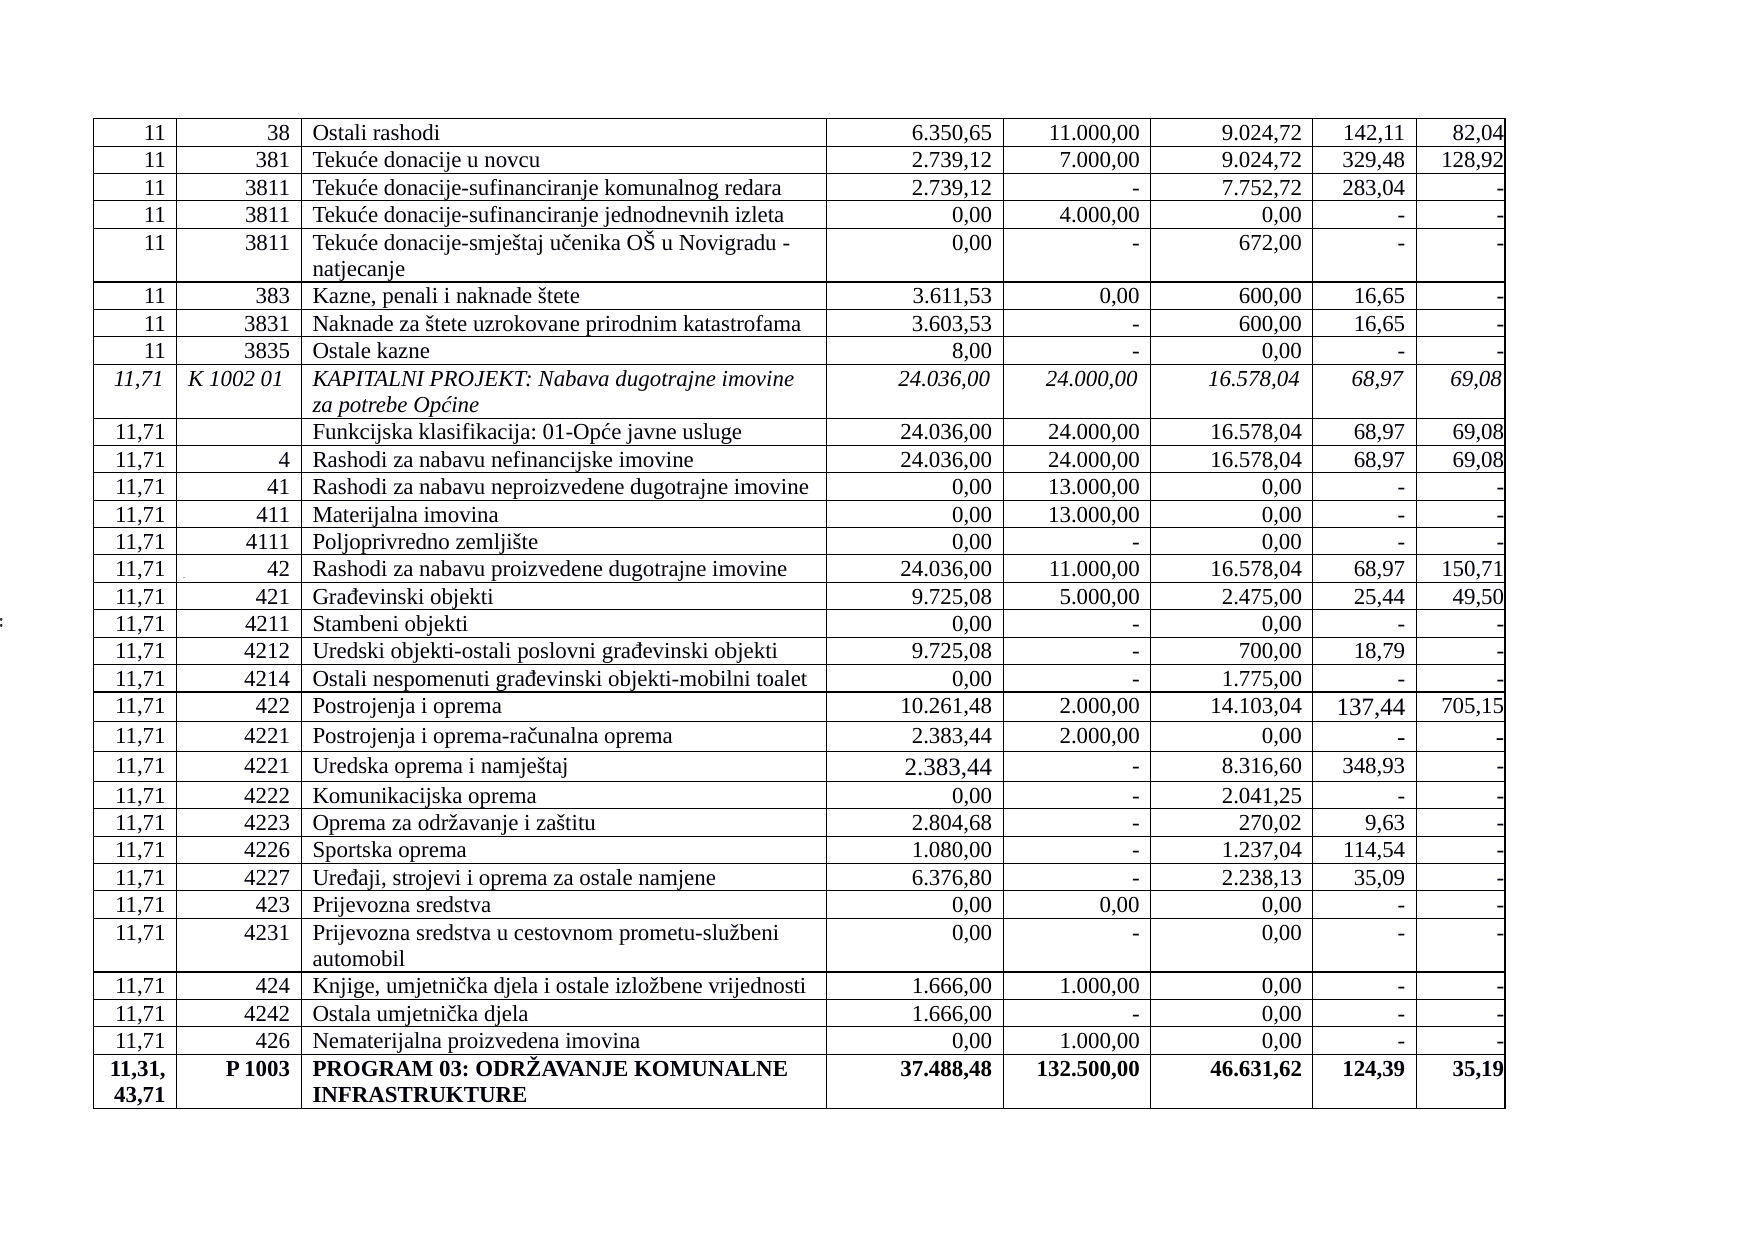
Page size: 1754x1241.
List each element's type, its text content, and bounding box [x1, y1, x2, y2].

table_cell Postrojenja i oprema [302, 693, 826, 721]
table_cell - [1313, 229, 1416, 281]
table_cell 0,00 [827, 473, 1003, 499]
table_cell 2.000,00 [1004, 693, 1150, 721]
table_cell 0,00 [1151, 501, 1312, 527]
table_cell 42 [177, 555, 301, 582]
table_cell 0,00 [1004, 283, 1150, 309]
table_cell - [1417, 1000, 1504, 1026]
table_cell 11,71 [94, 419, 176, 445]
table_cell Ostali rashodi [302, 119, 826, 146]
table_cell 11 [94, 283, 176, 309]
table_cell 11,71 [94, 473, 176, 499]
table_cell 25,44 [1313, 583, 1416, 609]
table_cell 13.000,00 [1004, 501, 1150, 527]
table_cell 24.000,00 [1004, 446, 1150, 472]
table_cell Rashodi za nabavu neproizvedene dugotrajne imovine [302, 473, 826, 499]
table_cell - [1004, 782, 1150, 808]
table_cell 11,71 [94, 1027, 176, 1054]
table_cell 421 [177, 583, 301, 609]
table_cell 2.383,44 [827, 722, 1003, 751]
table_cell - [1417, 891, 1504, 918]
table_cell P 1003 [177, 1055, 301, 1107]
table_cell 1.000,00 [1004, 973, 1150, 999]
table_cell 4231 [177, 919, 301, 971]
table_cell - [1313, 973, 1416, 999]
table_cell - [1417, 283, 1504, 309]
table_cell - [1417, 919, 1504, 971]
table_cell Oprema za održavanje i zaštitu [302, 809, 826, 836]
table_cell 411 [177, 501, 301, 527]
table_cell 24.036,00 [827, 555, 1003, 582]
table_cell Postrojenja i oprema-računalna oprema [302, 722, 826, 751]
table_cell 3.611,53 [827, 283, 1003, 309]
table_cell Prijevozna sredstva u cestovnom prometu-službeni automobil [302, 919, 826, 971]
table_cell - [1004, 665, 1150, 691]
table_cell 13.000,00 [1004, 473, 1150, 499]
table_cell 1.237,04 [1151, 837, 1312, 863]
table_cell 2.739,12 [827, 174, 1003, 200]
table_cell 348,93 [1313, 752, 1416, 781]
table_cell 38 [177, 119, 301, 146]
table_cell 11 [94, 201, 176, 228]
table_cell 11,71 [94, 610, 176, 637]
table_cell 0,00 [827, 891, 1003, 918]
table_cell 11,71 [94, 722, 176, 751]
table_cell Nematerijalna proizvedena imovina [302, 1027, 826, 1054]
table_cell 16,65 [1313, 310, 1416, 336]
table_cell 82,04 [1417, 119, 1504, 146]
table_cell 24.036,00 [827, 365, 1003, 417]
table_cell - [1417, 610, 1504, 637]
table_cell 600,00 [1151, 283, 1312, 309]
table_cell 7.752,72 [1151, 174, 1312, 200]
table_cell 381 [177, 147, 301, 173]
table_cell 6.376,80 [827, 864, 1003, 890]
table_cell - [1004, 638, 1150, 664]
table_cell 2.475,00 [1151, 583, 1312, 609]
table_cell - [1004, 809, 1150, 836]
table_cell Uredska oprema i namještaj [302, 752, 826, 781]
table_cell 0,00 [827, 782, 1003, 808]
table_cell Komunikacijska oprema [302, 782, 826, 808]
table_cell 329,48 [1313, 147, 1416, 173]
table_cell 9.024,72 [1151, 147, 1312, 173]
table_cell - [1417, 638, 1504, 664]
table_cell 0,00 [827, 201, 1003, 228]
table_cell Knjige, umjetnička djela i ostale izložbene vrijednosti [302, 973, 826, 999]
table_cell 0,00 [1151, 973, 1312, 999]
table_cell 142,11 [1313, 119, 1416, 146]
table_cell 11,71 [94, 752, 176, 781]
table_cell 35,09 [1313, 864, 1416, 890]
table_cell 11,71 [94, 973, 176, 999]
table_cell 11 [94, 337, 176, 364]
table_cell 11,71 [94, 1000, 176, 1026]
table_cell 137,44 [1313, 693, 1416, 721]
table_cell - [1313, 1000, 1416, 1026]
table_cell - [1004, 837, 1150, 863]
table_cell 9,63 [1313, 809, 1416, 836]
table_cell Uredski objekti-ostali poslovni građevinski objekti [302, 638, 826, 664]
table_cell - [1417, 174, 1504, 200]
table_cell - [1417, 1027, 1504, 1054]
table_cell 69,08 [1417, 446, 1504, 472]
table_cell 11,71 [94, 665, 176, 691]
table_cell - [1417, 310, 1504, 336]
table_cell 11,71 [94, 528, 176, 554]
table_cell - [1313, 919, 1416, 971]
table_cell 11 [94, 174, 176, 200]
table_cell 0,00 [1004, 891, 1150, 918]
table_cell Tekuće donacije-sufinanciranje komunalnog redara [302, 174, 826, 200]
table_cell 4212 [177, 638, 301, 664]
table_cell - [1313, 528, 1416, 554]
table_cell - [1417, 229, 1504, 281]
table_cell 672,00 [1151, 229, 1312, 281]
table_cell Prijevozna sredstva [302, 891, 826, 918]
table_cell Naknade za štete uzrokovane prirodnim katastrofama [302, 310, 826, 336]
table_cell 2.238,13 [1151, 864, 1312, 890]
table_cell - [1417, 809, 1504, 836]
table_cell 128,92 [1417, 147, 1504, 173]
table_cell Kazne, penali i naknade štete [302, 283, 826, 309]
table_cell 11,71 [94, 837, 176, 863]
table_cell 0,00 [1151, 201, 1312, 228]
table_cell 705,15 [1417, 693, 1504, 721]
table_cell 9.024,72 [1151, 119, 1312, 146]
table_cell 4.000,00 [1004, 201, 1150, 228]
table_cell 4222 [177, 782, 301, 808]
table_cell - [1004, 528, 1150, 554]
table_cell 11,71 [94, 365, 176, 417]
table_cell Tekuće donacije u novcu [302, 147, 826, 173]
table_cell - [1004, 174, 1150, 200]
table_cell - [1004, 919, 1150, 971]
table_cell 4 [177, 446, 301, 472]
table_cell 10.261,48 [827, 693, 1003, 721]
table_cell 24.000,00 [1004, 419, 1150, 445]
table_cell 16,65 [1313, 283, 1416, 309]
table_cell 11,71 [94, 446, 176, 472]
table_cell PROGRAM 03: ODRŽAVANJE KOMUNALNE INFRASTRUKTURE [302, 1055, 826, 1107]
table_cell Funkcijska klasifikacija: 01-Opće javne usluge [302, 419, 826, 445]
table_cell - [1313, 722, 1416, 751]
table_cell - [1417, 501, 1504, 527]
table_cell - [1313, 201, 1416, 228]
table_cell 11 [94, 119, 176, 146]
table_cell 11,71 [94, 583, 176, 609]
table_cell 16.578,04 [1151, 555, 1312, 582]
table_cell - [1313, 665, 1416, 691]
table_cell 6.350,65 [827, 119, 1003, 146]
table_cell Tekuće donacije-smještaj učenika OŠ u Novigradu -natjecanje [302, 229, 826, 281]
table_cell 4223 [177, 809, 301, 836]
table_cell Ostali nespomenuti građevinski objekti-mobilni toalet [302, 665, 826, 691]
table_cell 0,00 [1151, 337, 1312, 364]
table_cell - [1417, 473, 1504, 499]
table_cell 4221 [177, 752, 301, 781]
table_cell - [1313, 501, 1416, 527]
table_cell 0,00 [827, 501, 1003, 527]
table_cell 0,00 [1151, 1000, 1312, 1026]
table_cell 11 [94, 310, 176, 336]
table_cell 0,00 [1151, 1027, 1312, 1054]
table_cell 0,00 [827, 665, 1003, 691]
table_cell - [1417, 722, 1504, 751]
table_cell 41 [177, 473, 301, 499]
table_cell 46.631,62 [1151, 1055, 1312, 1107]
table_cell Uređaji, strojevi i oprema za ostale namjene [302, 864, 826, 890]
table_cell 0,00 [827, 229, 1003, 281]
table_cell 0,00 [1151, 528, 1312, 554]
table_cell 69,08 [1417, 419, 1504, 445]
table_cell 600,00 [1151, 310, 1312, 336]
table_cell 9.725,08 [827, 638, 1003, 664]
table_cell 4214 [177, 665, 301, 691]
table_cell 16.578,04 [1151, 446, 1312, 472]
table_cell 2.383,44 [827, 752, 1003, 781]
table_cell 1.775,00 [1151, 665, 1312, 691]
table_cell 0,00 [1151, 610, 1312, 637]
table_cell Materijalna imovina [302, 501, 826, 527]
table_cell 0,00 [827, 528, 1003, 554]
table_cell 11,31, 43,71 [94, 1055, 176, 1107]
table_cell - [1004, 229, 1150, 281]
table_cell 0,00 [1151, 891, 1312, 918]
table_cell 11,71 [94, 555, 176, 582]
table_cell - [1417, 201, 1504, 228]
table_cell 2.739,12 [827, 147, 1003, 173]
table_cell 1.666,00 [827, 1000, 1003, 1026]
table_cell Građevinski objekti [302, 583, 826, 609]
table_cell 0,00 [1151, 919, 1312, 971]
table_cell - [1417, 837, 1504, 863]
table_cell 16.578,04 [1151, 419, 1312, 445]
table_cell - [1004, 337, 1150, 364]
table_cell - [1004, 864, 1150, 890]
table_cell - [1417, 782, 1504, 808]
table_cell 11,71 [94, 864, 176, 890]
table_cell 150,71 [1417, 555, 1504, 582]
table_cell 3831 [177, 310, 301, 336]
table_cell 132.500,00 [1004, 1055, 1150, 1107]
table_cell 11,71 [94, 693, 176, 721]
table_cell 18,79 [1313, 638, 1416, 664]
table_cell - [1313, 473, 1416, 499]
table_cell 11 [94, 229, 176, 281]
table_cell 0,00 [1151, 722, 1312, 751]
table_cell 700,00 [1151, 638, 1312, 664]
table_cell 4221 [177, 722, 301, 751]
table_cell - [1417, 752, 1504, 781]
table_cell 4242 [177, 1000, 301, 1026]
table_cell Stambeni objekti [302, 610, 826, 637]
table_cell - [1417, 973, 1504, 999]
table_cell 11.000,00 [1004, 119, 1150, 146]
table_cell 3811 [177, 174, 301, 200]
table_cell 49,50 [1417, 583, 1504, 609]
table_cell 424 [177, 973, 301, 999]
table_cell 4226 [177, 837, 301, 863]
table_cell - [1313, 337, 1416, 364]
table_cell - [1417, 528, 1504, 554]
table_cell 35,19 [1417, 1055, 1504, 1107]
table_cell 11,71 [94, 638, 176, 664]
table_cell 68,97 [1313, 365, 1416, 417]
table_cell 283,04 [1313, 174, 1416, 200]
table_cell 114,54 [1313, 837, 1416, 863]
table_cell 24.000,00 [1004, 365, 1150, 417]
table_cell 270,02 [1151, 809, 1312, 836]
table_cell Ostale kazne [302, 337, 826, 364]
table_cell 68,97 [1313, 555, 1416, 582]
table_cell 11,71 [94, 919, 176, 971]
table_cell 3811 [177, 201, 301, 228]
table_cell - [1004, 752, 1150, 781]
table_cell - [1313, 610, 1416, 637]
table_cell 16.578,04 [1151, 365, 1312, 417]
table_cell 124,39 [1313, 1055, 1416, 1107]
table_cell - [1417, 337, 1504, 364]
table_cell 422 [177, 693, 301, 721]
table_cell 0,00 [827, 610, 1003, 637]
table_cell 3835 [177, 337, 301, 364]
table_cell 5.000,00 [1004, 583, 1150, 609]
table_cell 1.000,00 [1004, 1027, 1150, 1054]
table_cell Tekuće donacije-sufinanciranje jednodnevnih izleta [302, 201, 826, 228]
table_cell 4111 [177, 528, 301, 554]
table_cell 11,71 [94, 501, 176, 527]
table_cell 8.316,60 [1151, 752, 1312, 781]
table_cell [177, 419, 301, 445]
table_cell 14.103,04 [1151, 693, 1312, 721]
table_cell 383 [177, 283, 301, 309]
table_cell 68,97 [1313, 446, 1416, 472]
table_cell 1.080,00 [827, 837, 1003, 863]
table_cell 4227 [177, 864, 301, 890]
table_cell 0,00 [1151, 473, 1312, 499]
table_cell 37.488,48 [827, 1055, 1003, 1107]
table_cell Sportska oprema [302, 837, 826, 863]
table_cell 2.804,68 [827, 809, 1003, 836]
table_cell Rashodi za nabavu proizvedene dugotrajne imovine [302, 555, 826, 582]
table_cell 2.000,00 [1004, 722, 1150, 751]
table_cell 3.603,53 [827, 310, 1003, 336]
table_cell - [1004, 610, 1150, 637]
table_cell 2.041,25 [1151, 782, 1312, 808]
table_cell 69,08 [1417, 365, 1504, 417]
table_cell 11,71 [94, 891, 176, 918]
table_cell - [1313, 782, 1416, 808]
table_cell 4211 [177, 610, 301, 637]
table_cell 68,97 [1313, 419, 1416, 445]
table_cell Poljoprivredno zemljište [302, 528, 826, 554]
table_cell 11 [94, 147, 176, 173]
table_cell 423 [177, 891, 301, 918]
table_cell Ostala umjetnička djela [302, 1000, 826, 1026]
table_cell K 1002 01 [177, 365, 301, 417]
table_cell 426 [177, 1027, 301, 1054]
table_cell - [1417, 864, 1504, 890]
table_cell 11,71 [94, 782, 176, 808]
table_cell - [1004, 310, 1150, 336]
table_cell Rashodi za nabavu nefinancijske imovine [302, 446, 826, 472]
table_cell - [1313, 891, 1416, 918]
table_cell 1.666,00 [827, 973, 1003, 999]
table_cell - [1313, 1027, 1416, 1054]
table_cell 3811 [177, 229, 301, 281]
table_cell 11.000,00 [1004, 555, 1150, 582]
table_cell 8,00 [827, 337, 1003, 364]
table_cell 9.725,08 [827, 583, 1003, 609]
table_cell - [1004, 1000, 1150, 1026]
table_cell 0,00 [827, 1027, 1003, 1054]
table_cell 24.036,00 [827, 446, 1003, 472]
table_cell 11,71 [94, 809, 176, 836]
table_cell - [1417, 665, 1504, 691]
table_cell KAPITALNI PROJEKT: Nabava dugotrajne imovine za potrebe Općine [302, 365, 826, 417]
table_cell 7.000,00 [1004, 147, 1150, 173]
table_cell 24.036,00 [827, 419, 1003, 445]
table_cell 0,00 [827, 919, 1003, 971]
